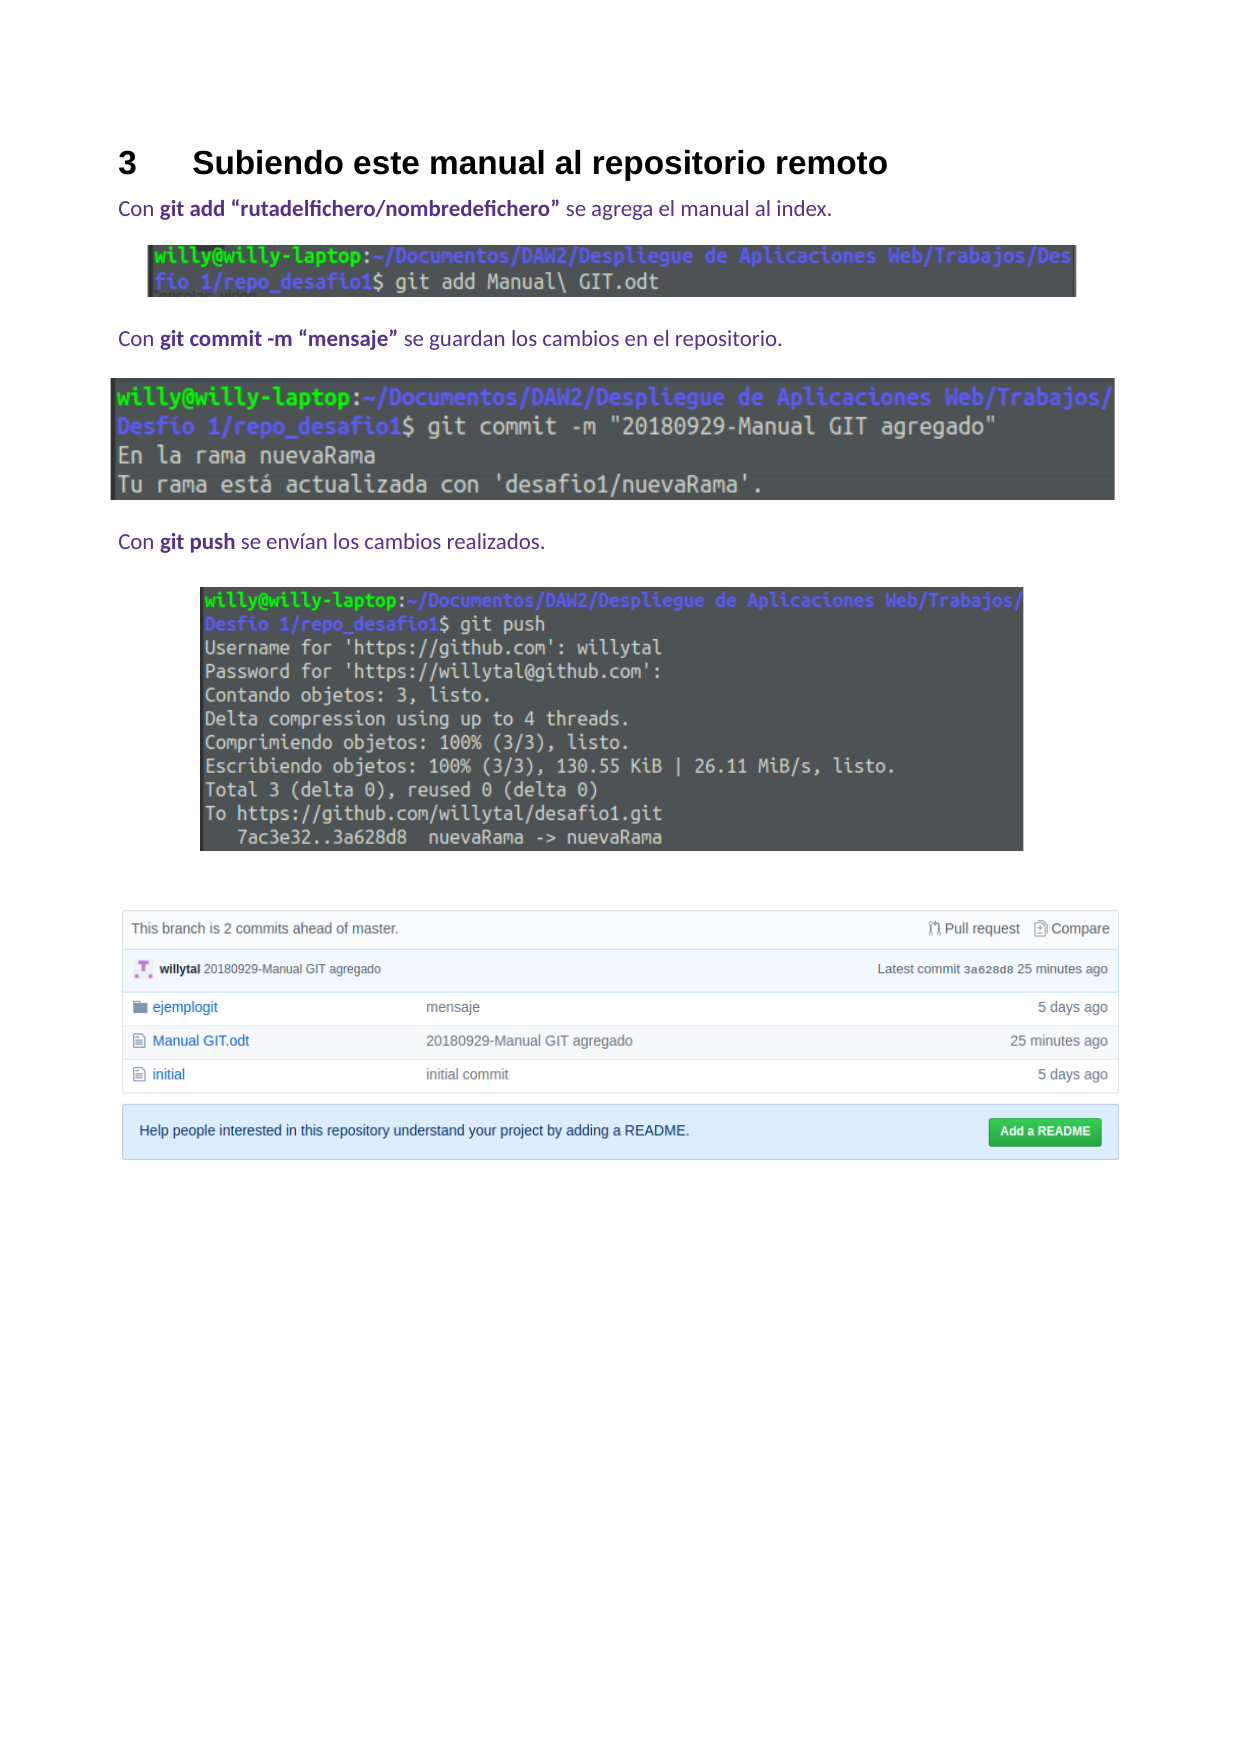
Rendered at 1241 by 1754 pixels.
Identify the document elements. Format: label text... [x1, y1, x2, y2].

picture [147, 245, 1077, 297]
picture [110, 378, 1115, 500]
text Con git commit -m “mensaje” se guardan los cambios en el repositorio. [118, 324, 1122, 353]
subtitle Subiendo este manual al repositorio remoto [118, 143, 1122, 182]
text Con git push se envían los cambios realizados. [118, 527, 1122, 555]
picture [118, 907, 1123, 1163]
text Con git add “rutadelfichero/nombredefichero” se agrega el manual al index. [118, 194, 1122, 222]
picture [200, 587, 1024, 851]
